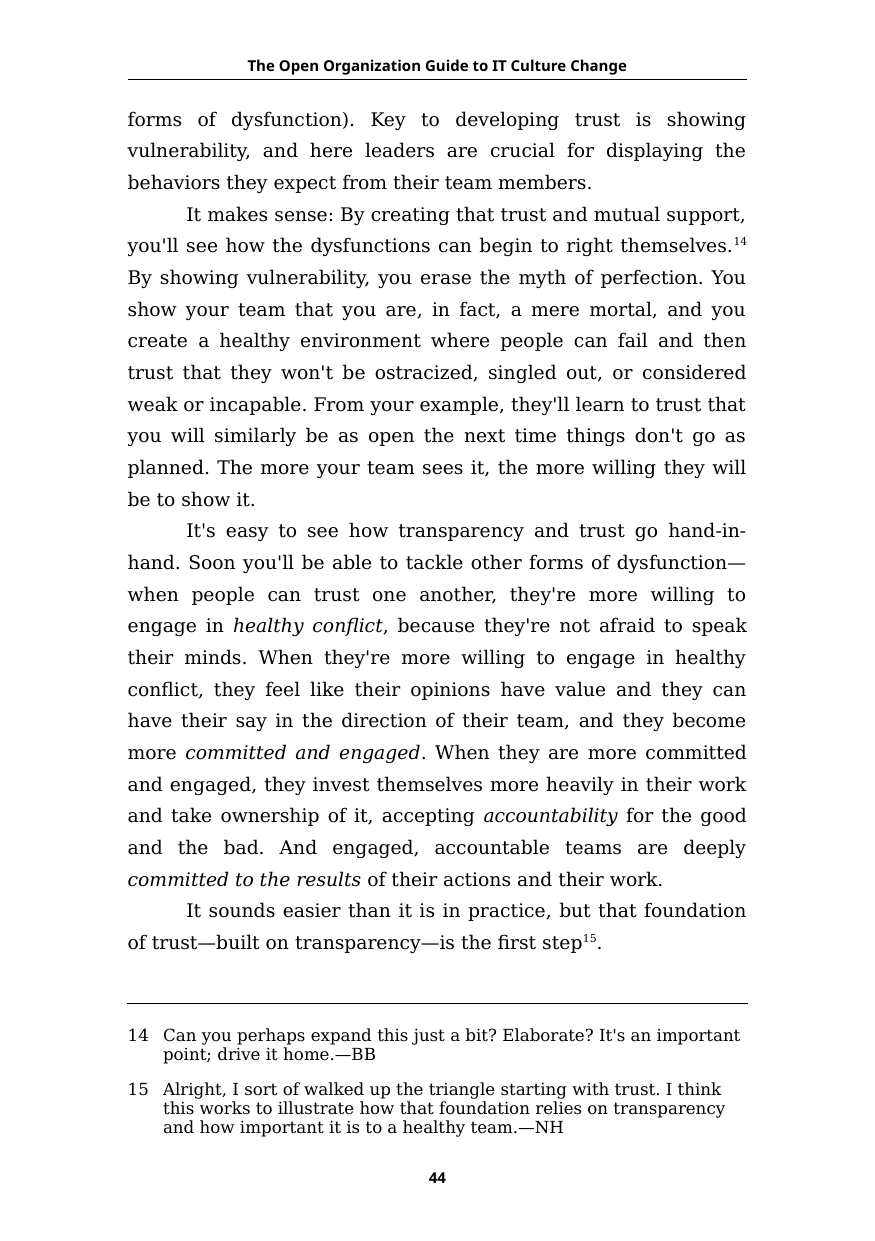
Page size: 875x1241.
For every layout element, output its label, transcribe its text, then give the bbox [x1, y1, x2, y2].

text Can you perhaps expand this just a bit? Elaborate? It's an important point; drive it home.—BB [127, 1026, 747, 1064]
text Alright, I sort of walked up the triangle starting with trust. I think this works to illustrate how that foundation relies on transparency and how important it is to a healthy team.—NH [127, 1079, 747, 1138]
text It sounds easier than it is in practice, but that foundation of trust—built on transparency—is the first step. [127, 900, 747, 954]
text It's easy to see how transparency and trust go hand-in-hand. Soon you'll be able to tackle other forms of dysfunction—when people can trust one another, they're more willing to engage in healthy conflict, because they're not afraid to speak their minds. When they're more willing to engage in healthy conflict, they feel like their opinions have value and they can have their say in the direction of their team, and they become more committed and engaged. When they are more committed and engaged, they invest themselves more heavily in their work and take ownership of it, accepting accountability for the good and the bad. And engaged, accountable teams are deeply committed to the results of their actions and their work. [127, 520, 747, 891]
text It makes sense: By creating that trust and mutual support, you'll see how the dysfunctions can begin to right themselves. By showing vulnerability, you erase the myth of perfection. You show your team that you are, in fact, a mere mortal, and you create a healthy environment where people can fail and then trust that they won't be ostracized, singled out, or considered weak or incapable. From your example, they'll learn to trust that you will similarly be as open the next time things don't go as planned. The more your team sees it, the more willing they will be to show it. [127, 204, 747, 511]
text forms of dysfunction). Key to developing trust is showing vulnerability, and here leaders are crucial for displaying the behaviors they expect from their team members. [127, 109, 747, 194]
